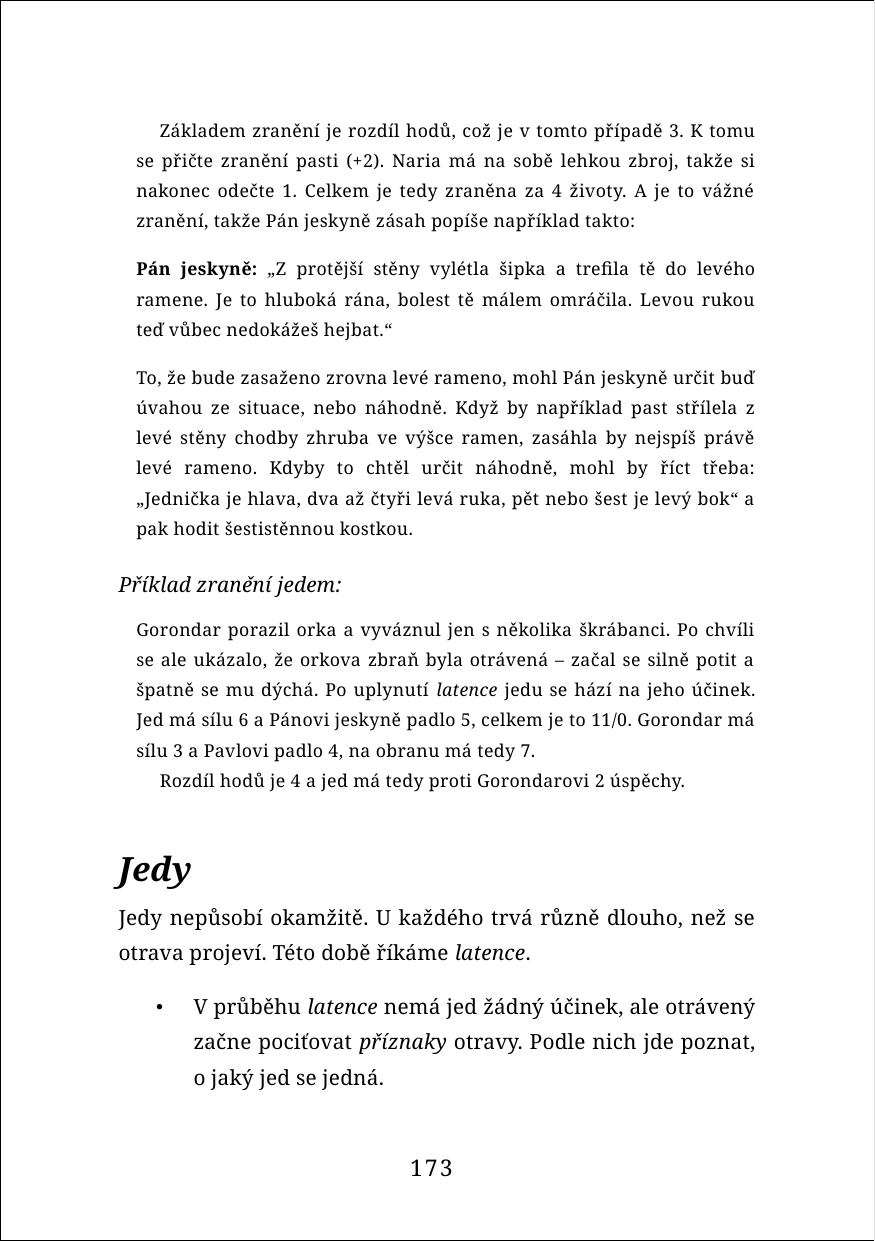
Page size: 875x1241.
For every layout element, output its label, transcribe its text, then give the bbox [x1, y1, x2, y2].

text Základem zranění je rozdíl hodů, což je v tomto případě 3. K tomu se přičte zranění pasti (+2). Naria má na sobě lehkou zbroj, takže si nakonec odečte 1. Celkem je tedy zraněna za 4 životy. A je to vážné zranění, takže Pán jeskyně zásah popíše například takto: [136, 118, 756, 233]
text Gorondar porazil orka a vyváznul jen s několika škrábanci. Po chvíli se ale ukázalo, že orkova zbraň byla otrávená – začal se silně potit a špatně se mu dýchá. Po uplynutí latence jedu se hází na jeho účinek. Jed má sílu 6 a Pánovi jeskyně padlo 5, celkem je to 11/0. Gorondar má sílu 3 a Pavlovi padlo 4, na obranu má tedy 7. Rozdíl hodů je 4 a jed má tedy proti Gorondarovi 2 úspěchy. [136, 617, 756, 792]
text Pán jeskyně: „Z protější stěny vylétla šipka a trefila tě do levého ramene. Je to hluboká rána, bolest tě málem omráčila. Levou rukou teď vůbec nedokážeš hejbat.“ [136, 257, 756, 341]
text Příklad zranění jedem: [118, 570, 756, 598]
subtitle Jedy [118, 846, 756, 891]
text To, že bude zasaženo zrovna levé rameno, mohl Pán jeskyně určit buď úvahou ze situace, nebo náhodně. Když by například past střílela z levé stěny chodby zhruba ve výšce ramen, zasáhla by nejspíš právě levé rameno. Kdyby to chtěl určit náhodně, mohl by říct třeba: „Jednička je hlava, dva až čtyři levá ruka, pět nebo šest je levý bok“ a pak hodit šestistěnnou kostkou. [136, 365, 756, 540]
text Jedy nepůsobí okamžitě. U každého trvá různě dlouho, než se otrava projeví. Této době říkáme latence. [118, 903, 756, 967]
list V průběhu latence nemá jed žádný účinek, ale otrávený začne pociťovat příznaky otravy. Podle nich jde poznat, o jaký jed se jedná. [156, 992, 756, 1091]
